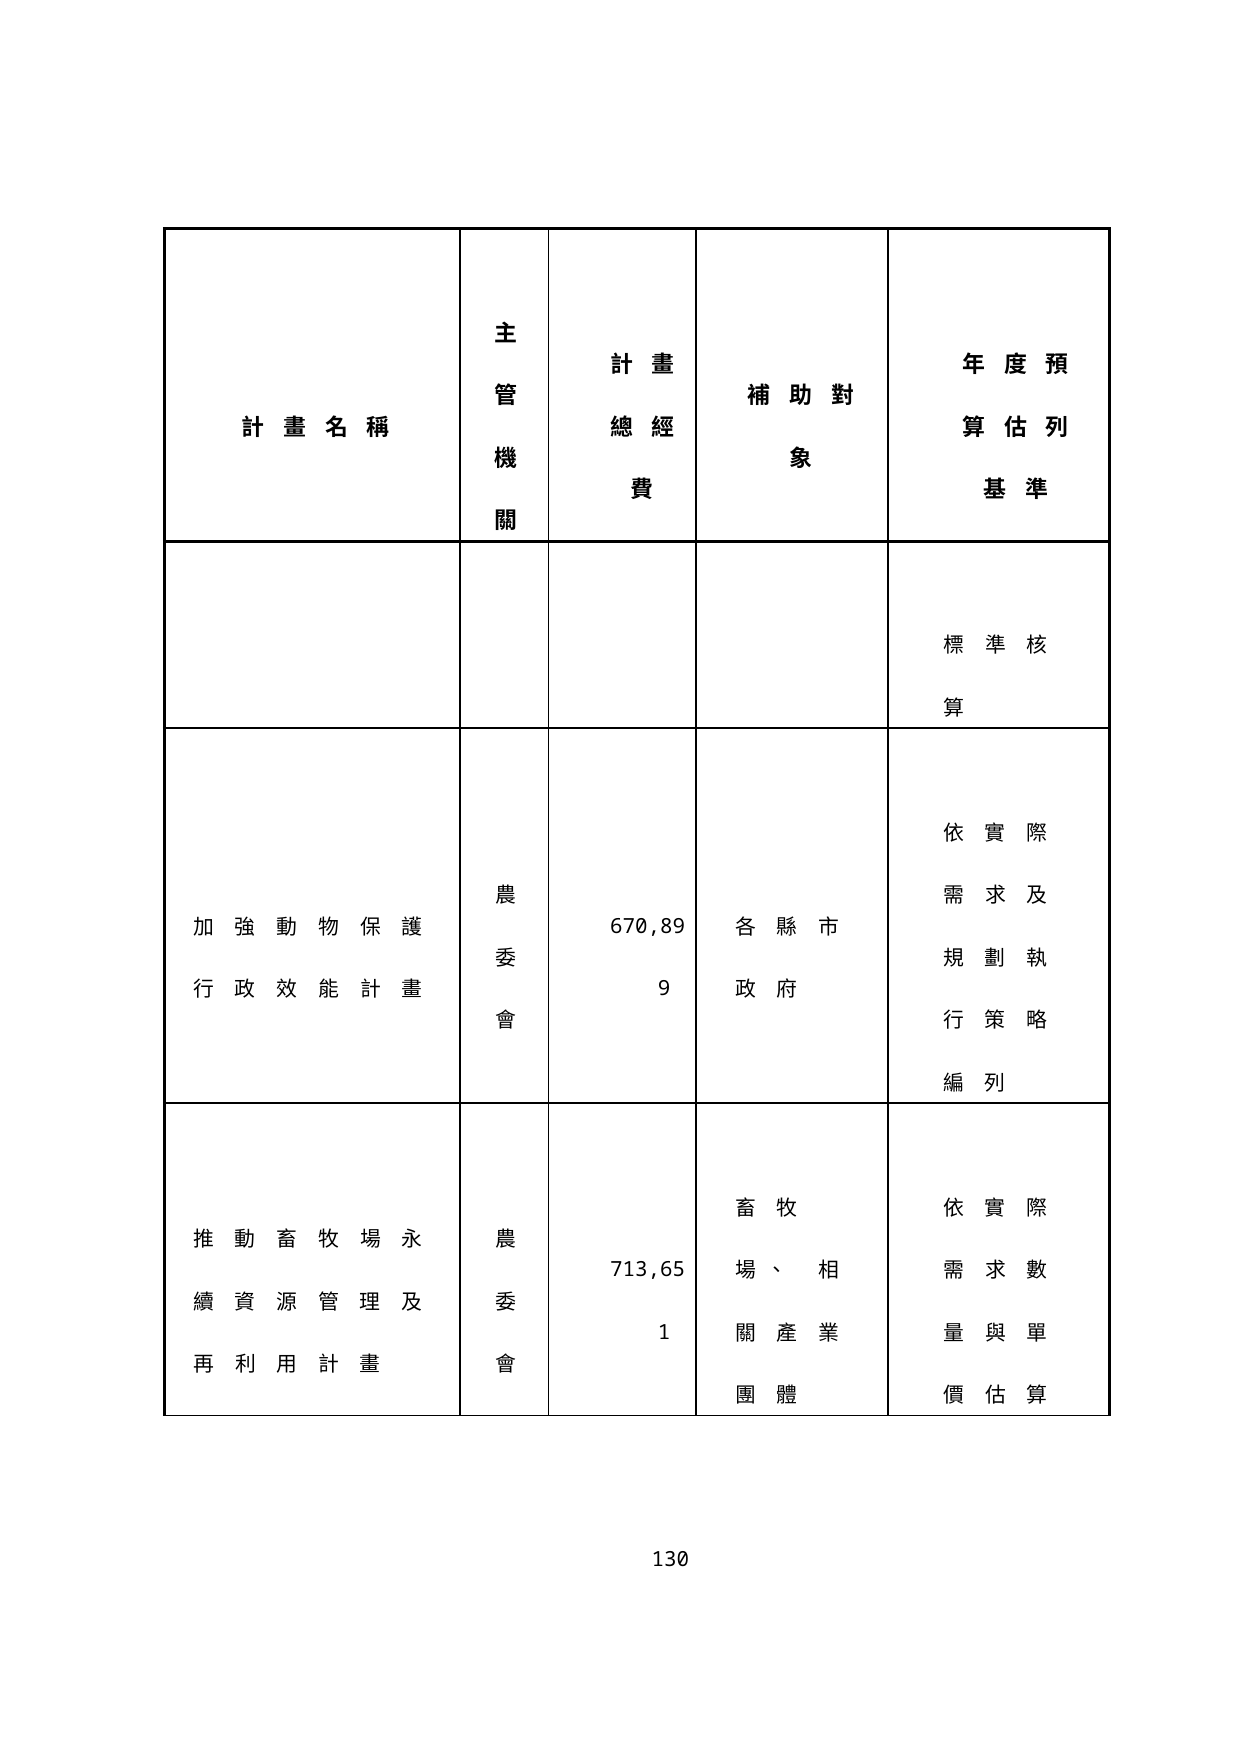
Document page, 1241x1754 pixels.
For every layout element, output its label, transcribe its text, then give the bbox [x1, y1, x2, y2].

table_cell 713,651 [549, 1104, 695, 1415]
table_cell 依實際需求及規劃執行策略編列 [889, 729, 1108, 1102]
table_cell 農委會 [461, 1104, 548, 1415]
table_cell [166, 543, 459, 727]
table_cell 依實際需求數量與單價估算 [889, 1104, 1108, 1415]
table_cell 標準核算 [889, 543, 1108, 727]
table_cell 推動畜牧場永續資源管理及再利用計畫 [166, 1104, 459, 1415]
table_cell 670,899 [549, 729, 695, 1102]
table_cell [697, 543, 887, 727]
table_cell 農委會 [461, 729, 548, 1102]
table_header 主管機關 [461, 230, 548, 540]
table_cell 加強動物保護行政效能計畫 [166, 729, 459, 1102]
table_header 補助對象 [697, 230, 887, 540]
table_header 年度預算估列基準 [889, 230, 1108, 540]
table_cell [461, 543, 548, 727]
table_header 計畫總經費 [549, 230, 695, 540]
table_cell [549, 543, 695, 727]
table_cell 畜牧場、相關產業團體 [697, 1104, 887, 1415]
table_cell 各縣市政府 [697, 729, 887, 1102]
table_header 計畫名稱 [166, 230, 459, 540]
